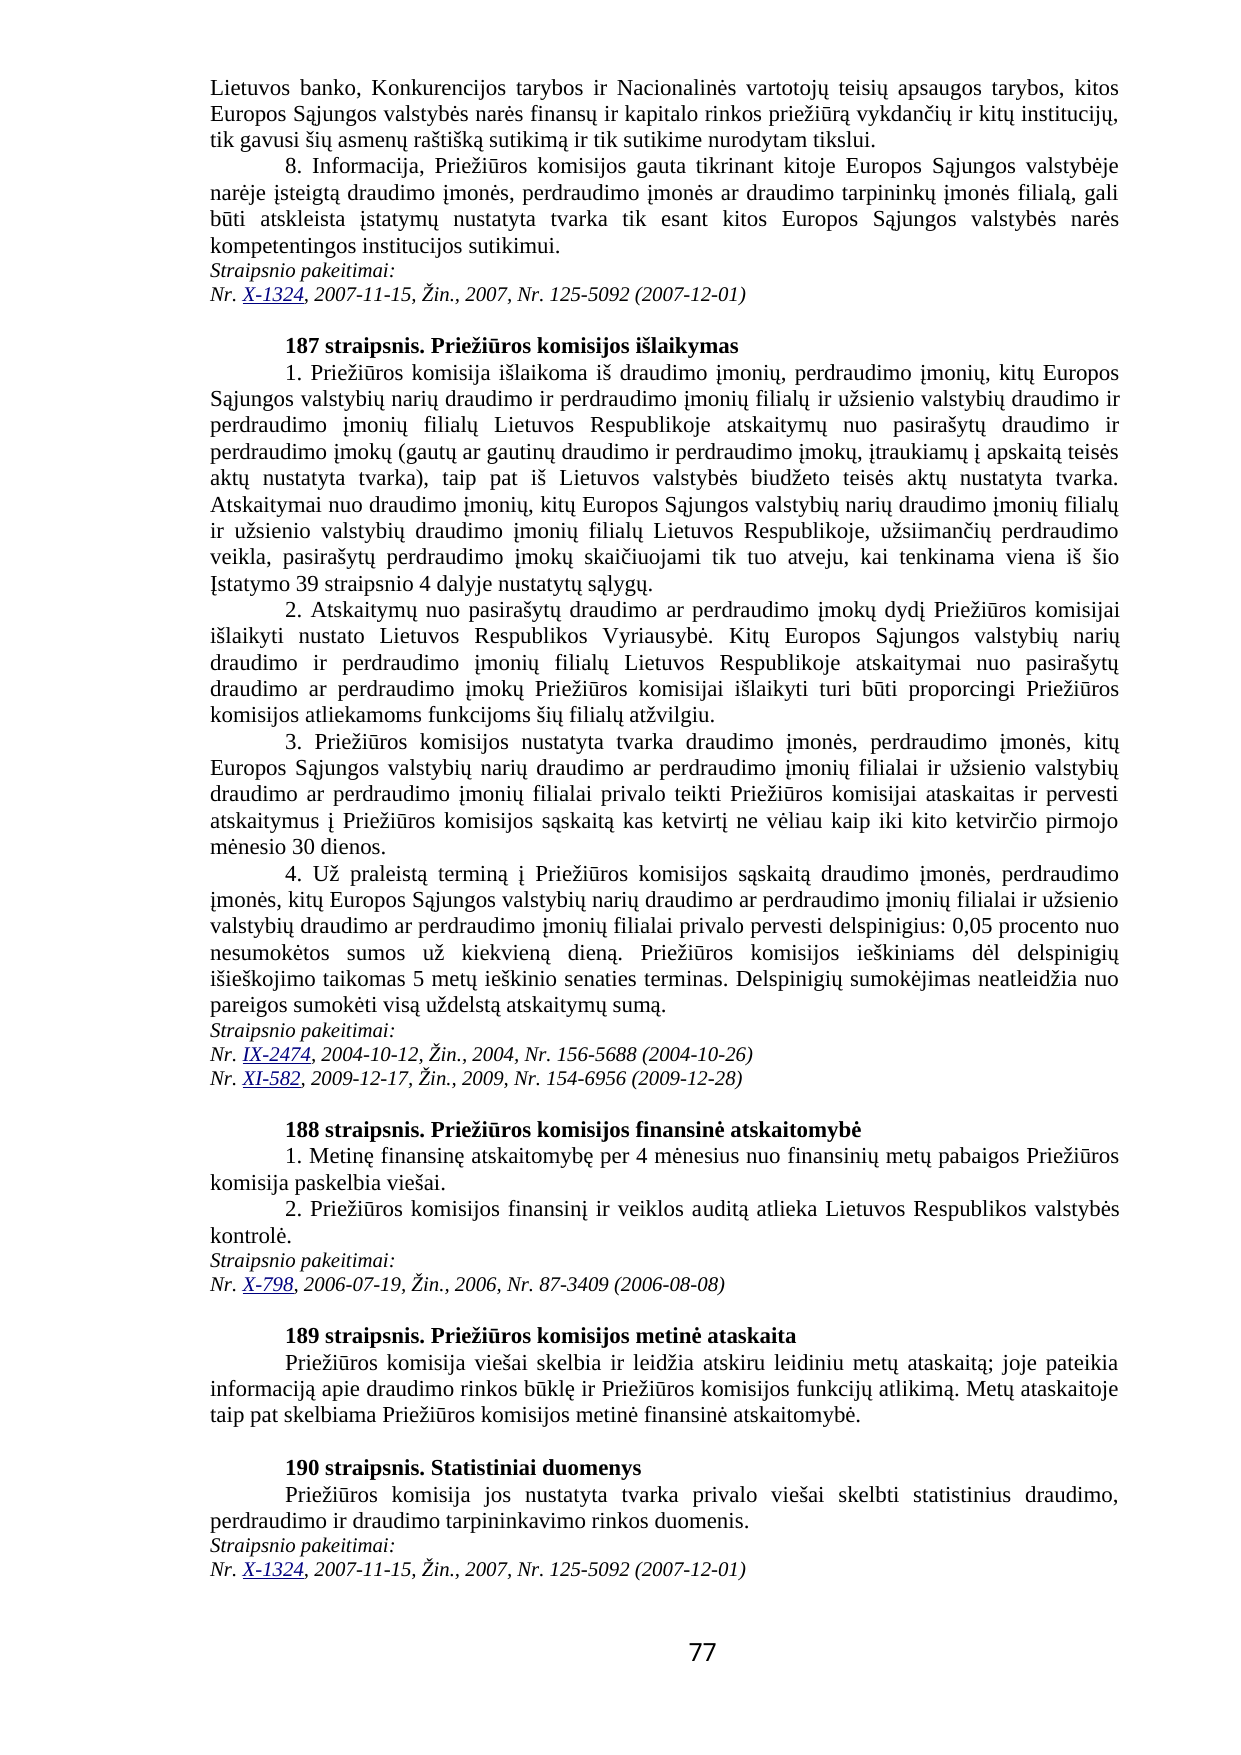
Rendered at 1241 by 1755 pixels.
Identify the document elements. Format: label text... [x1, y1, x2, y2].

text 188 straipsnis. Priežiūros komisijos finansinė atskaitomybė [210, 1116, 1120, 1143]
text Priežiūros komisija jos nustatyta tvarka privalo viešai skelbti statistinius draudimo, perdraudimo ir draudimo tarpininkavimo rinkos duomenis. [210, 1481, 1120, 1533]
text 190 straipsnis. Statistiniai duomenys [210, 1454, 1120, 1481]
text Nr. XI-582, 2009-12-17, Žin., 2009, Nr. 154-6956 (2009-12-28) [210, 1066, 1120, 1090]
text Nr. IX-2474, 2004-10-12, Žin., 2004, Nr. 156-5688 (2004-10-26) [210, 1042, 1120, 1066]
text 4. Už praleistą terminą į Priežiūros komisijos sąskaitą draudimo įmonės, perdraudimo įmonės, kitų Europos Sąjungos valstybių narių draudimo ar perdraudimo įmonių filialai ir užsienio valstybių draudimo ar perdraudimo įmonių filialai privalo pervesti delspinigius: 0,05 procento nuo nesumokėtos sumos už kiekvieną dieną. Priežiūros komisijos ieškiniams dėl delspinigių išieškojimo taikomas 5 metų ieškinio senaties terminas. Delspinigių sumokėjimas neatleidžia nuo pareigos sumokėti visą uždelstą atskaitymų sumą. [210, 859, 1120, 1018]
text Nr. X-798, 2006-07-19, Žin., 2006, Nr. 87-3409 (2006-08-08) [210, 1272, 1120, 1296]
text Straipsnio pakeitimai: [210, 1248, 1120, 1272]
text Nr. X-1324, 2007-11-15, Žin., 2007, Nr. 125-5092 (2007-12-01) [210, 282, 1120, 306]
text 1. Priežiūros komisija išlaikoma iš draudimo įmonių, perdraudimo įmonių, kitų Europos Sąjungos valstybių narių draudimo ir perdraudimo įmonių filialų ir užsienio valstybių draudimo ir perdraudimo įmonių filialų Lietuvos Respublikoje atskaitymų nuo pasirašytų draudimo ir perdraudimo įmokų (gautų ar gautinų draudimo ir perdraudimo įmokų, įtraukiamų į apskaitą teisės aktų nustatyta tvarka), taip pat iš Lietuvos valstybės biudžeto teisės aktų nustatyta tvarka. Atskaitymai nuo draudimo įmonių, kitų Europos Sąjungos valstybių narių draudimo įmonių filialų ir užsienio valstybių draudimo įmonių filialų Lietuvos Respublikoje, užsiimančių perdraudimo veikla, pasirašytų perdraudimo įmokų skaičiuojami tik tuo atveju, kai tenkinama viena iš šio Įstatymo 39 straipsnio 4 dalyje nustatytų sąlygų. [210, 359, 1120, 596]
text 2. Atskaitymų nuo pasirašytų draudimo ar perdraudimo įmokų dydį Priežiūros komisijai išlaikyti nustato Lietuvos Respublikos Vyriausybė. Kitų Europos Sąjungos valstybių narių draudimo ir perdraudimo įmonių filialų Lietuvos Respublikoje atskaitymai nuo pasirašytų draudimo ar perdraudimo įmokų Priežiūros komisijai išlaikyti turi būti proporcingi Priežiūros komisijos atliekamoms funkcijoms šių filialų atžvilgiu. [210, 596, 1120, 728]
text Lietuvos banko, Konkurencijos tarybos ir Nacionalinės vartotojų teisių apsaugos tarybos, kitos Europos Sąjungos valstybės narės finansų ir kapitalo rinkos priežiūrą vykdančių ir kitų institucijų, tik gavusi šių asmenų raštišką sutikimą ir tik sutikime nurodytam tikslui. [210, 73, 1120, 153]
text Straipsnio pakeitimai: [210, 1533, 1120, 1557]
text 8. Informacija, Priežiūros komisijos gauta tikrinant kitoje Europos Sąjungos valstybėje narėje įsteigtą draudimo įmonės, perdraudimo įmonės ar draudimo tarpininkų įmonės filialą, gali būti atskleista įstatymų nustatyta tvarka tik esant kitos Europos Sąjungos valstybės narės kompetentingos institucijos sutikimui. [210, 153, 1120, 258]
text Straipsnio pakeitimai: [210, 258, 1120, 282]
text 187 straipsnis. Priežiūros komisijos išlaikymas [210, 332, 1120, 359]
text 2. Priežiūros komisijos finansinį ir veiklos auditą atlieka Lietuvos Respublikos valstybės kontrolė. [210, 1195, 1120, 1248]
text 3. Priežiūros komisijos nustatyta tvarka draudimo įmonės, perdraudimo įmonės, kitų Europos Sąjungos valstybių narių draudimo ar perdraudimo įmonių filialai ir užsienio valstybių draudimo ar perdraudimo įmonių filialai privalo teikti Priežiūros komisijai ataskaitas ir pervesti atskaitymus į Priežiūros komisijos sąskaitą kas ketvirtį ne vėliau kaip iki kito ketvirčio pirmojo mėnesio 30 dienos. [210, 728, 1120, 859]
text Straipsnio pakeitimai: [210, 1018, 1120, 1042]
text Nr. X-1324, 2007-11-15, Žin., 2007, Nr. 125-5092 (2007-12-01) [210, 1557, 1120, 1581]
text Priežiūros komisija viešai skelbia ir leidžia atskiru leidiniu metų ataskaitą; joje pateikia informaciją apie draudimo rinkos būklę ir Priežiūros komisijos funkcijų atlikimą. Metų ataskaitoje taip pat skelbiama Priežiūros komisijos metinė finansinė atskaitomybė. [210, 1349, 1120, 1428]
subtitle 189 straipsnis. Priežiūros komisijos metinė ataskaita [210, 1322, 1120, 1349]
text 1. Metinę finansinę atskaitomybę per 4 mėnesius nuo finansinių metų pabaigos Priežiūros komisija paskelbia viešai. [210, 1143, 1120, 1195]
